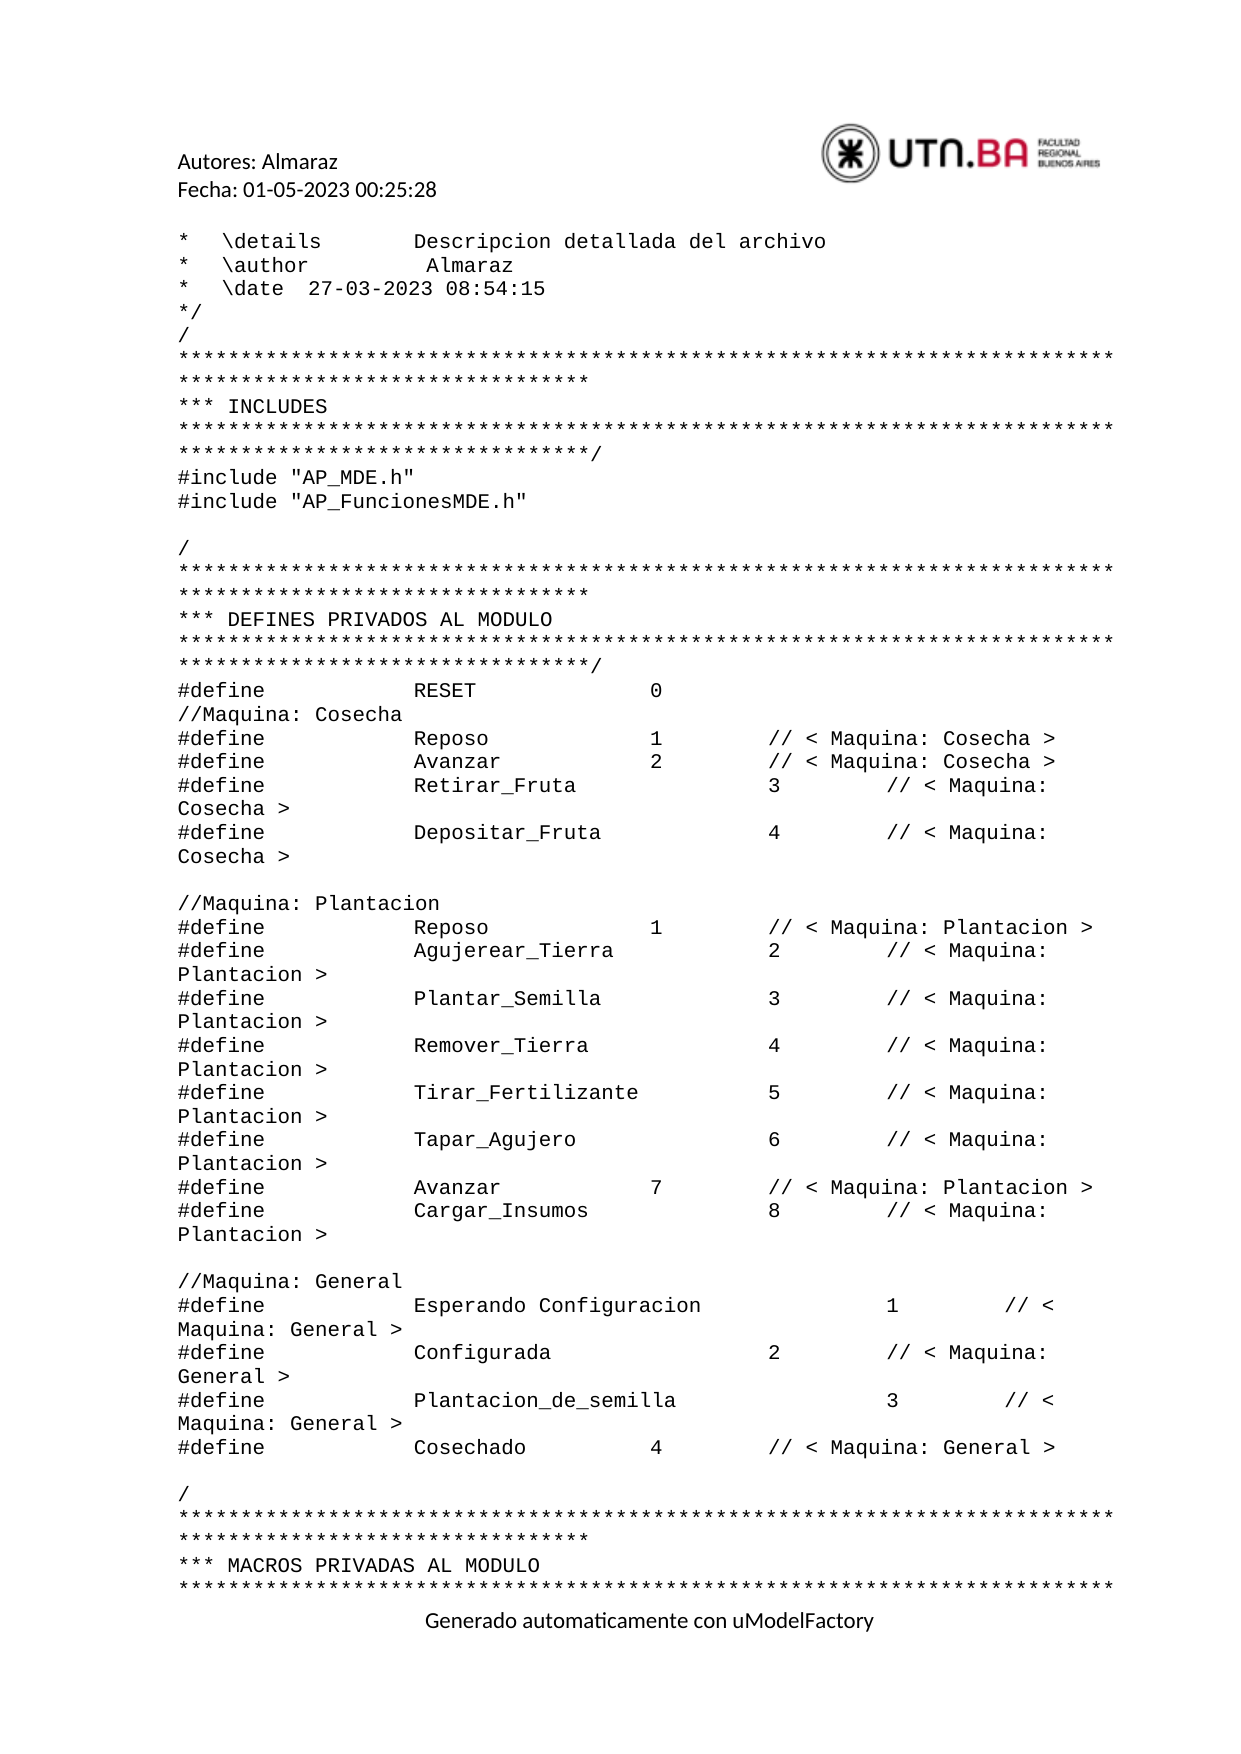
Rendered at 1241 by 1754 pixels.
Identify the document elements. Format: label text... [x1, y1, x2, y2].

text *** DEFINES PRIVADOS AL MODULO [177, 609, 1122, 633]
text * \author Almaraz [177, 254, 1122, 278]
text ************************************************************************************************************/ [177, 633, 1122, 680]
text /************************************************************************************************************ [177, 538, 1122, 609]
text #include "AP_MDE.h" [177, 467, 1122, 491]
text #define Reposo 1 // < Maquina: Plantacion > [177, 917, 1122, 940]
text #define Retirar_Fruta 3 // < Maquina: Cosecha > [177, 775, 1122, 822]
text */ [177, 302, 1122, 326]
text *** INCLUDES [177, 396, 1122, 420]
text #define Depositar_Fruta 4 // < Maquina: Cosecha > [177, 822, 1122, 869]
text #define Plantacion_de_semilla 3 // < Maquina: General > [177, 1389, 1122, 1437]
text /************************************************************************************************************ [177, 1484, 1122, 1555]
text #define Cargar_Insumos 8 // < Maquina: Plantacion > [177, 1200, 1122, 1248]
text //Maquina: Cosecha [177, 704, 1122, 727]
text *** MACROS PRIVADAS AL MODULO [177, 1555, 1122, 1579]
text //Maquina: Plantacion [177, 893, 1122, 917]
text *************************************************************************** [177, 1579, 1122, 1602]
text #define Tirar_Fertilizante 5 // < Maquina: Plantacion > [177, 1082, 1122, 1129]
text #define Reposo 1 // < Maquina: Cosecha > [177, 727, 1122, 751]
text #define Esperando Configuracion 1 // < Maquina: General > [177, 1295, 1122, 1342]
text #define Avanzar 7 // < Maquina: Plantacion > [177, 1177, 1122, 1200]
text #define Agujerear_Tierra 2 // < Maquina: Plantacion > [177, 940, 1122, 988]
text #include "AP_FuncionesMDE.h" [177, 491, 1122, 515]
text #define Avanzar 2 // < Maquina: Cosecha > [177, 751, 1122, 775]
picture [809, 118, 1122, 189]
text #define Cosechado 4 // < Maquina: General > [177, 1437, 1122, 1461]
text /************************************************************************************************************ [177, 326, 1122, 396]
text #define Configurada 2 // < Maquina: General > [177, 1342, 1122, 1389]
text #define Remover_Tierra 4 // < Maquina: Plantacion > [177, 1035, 1122, 1082]
text #define Tapar_Agujero 6 // < Maquina: Plantacion > [177, 1129, 1122, 1177]
text //Maquina: General [177, 1271, 1122, 1295]
text ************************************************************************************************************/ [177, 420, 1122, 467]
text * \date 27-03-2023 08:54:15 [177, 278, 1122, 302]
text #define RESET 0 [177, 680, 1122, 704]
text #define Plantar_Semilla 3 // < Maquina: Plantacion > [177, 988, 1122, 1035]
text * \details Descripcion detallada del archivo [177, 231, 1122, 254]
